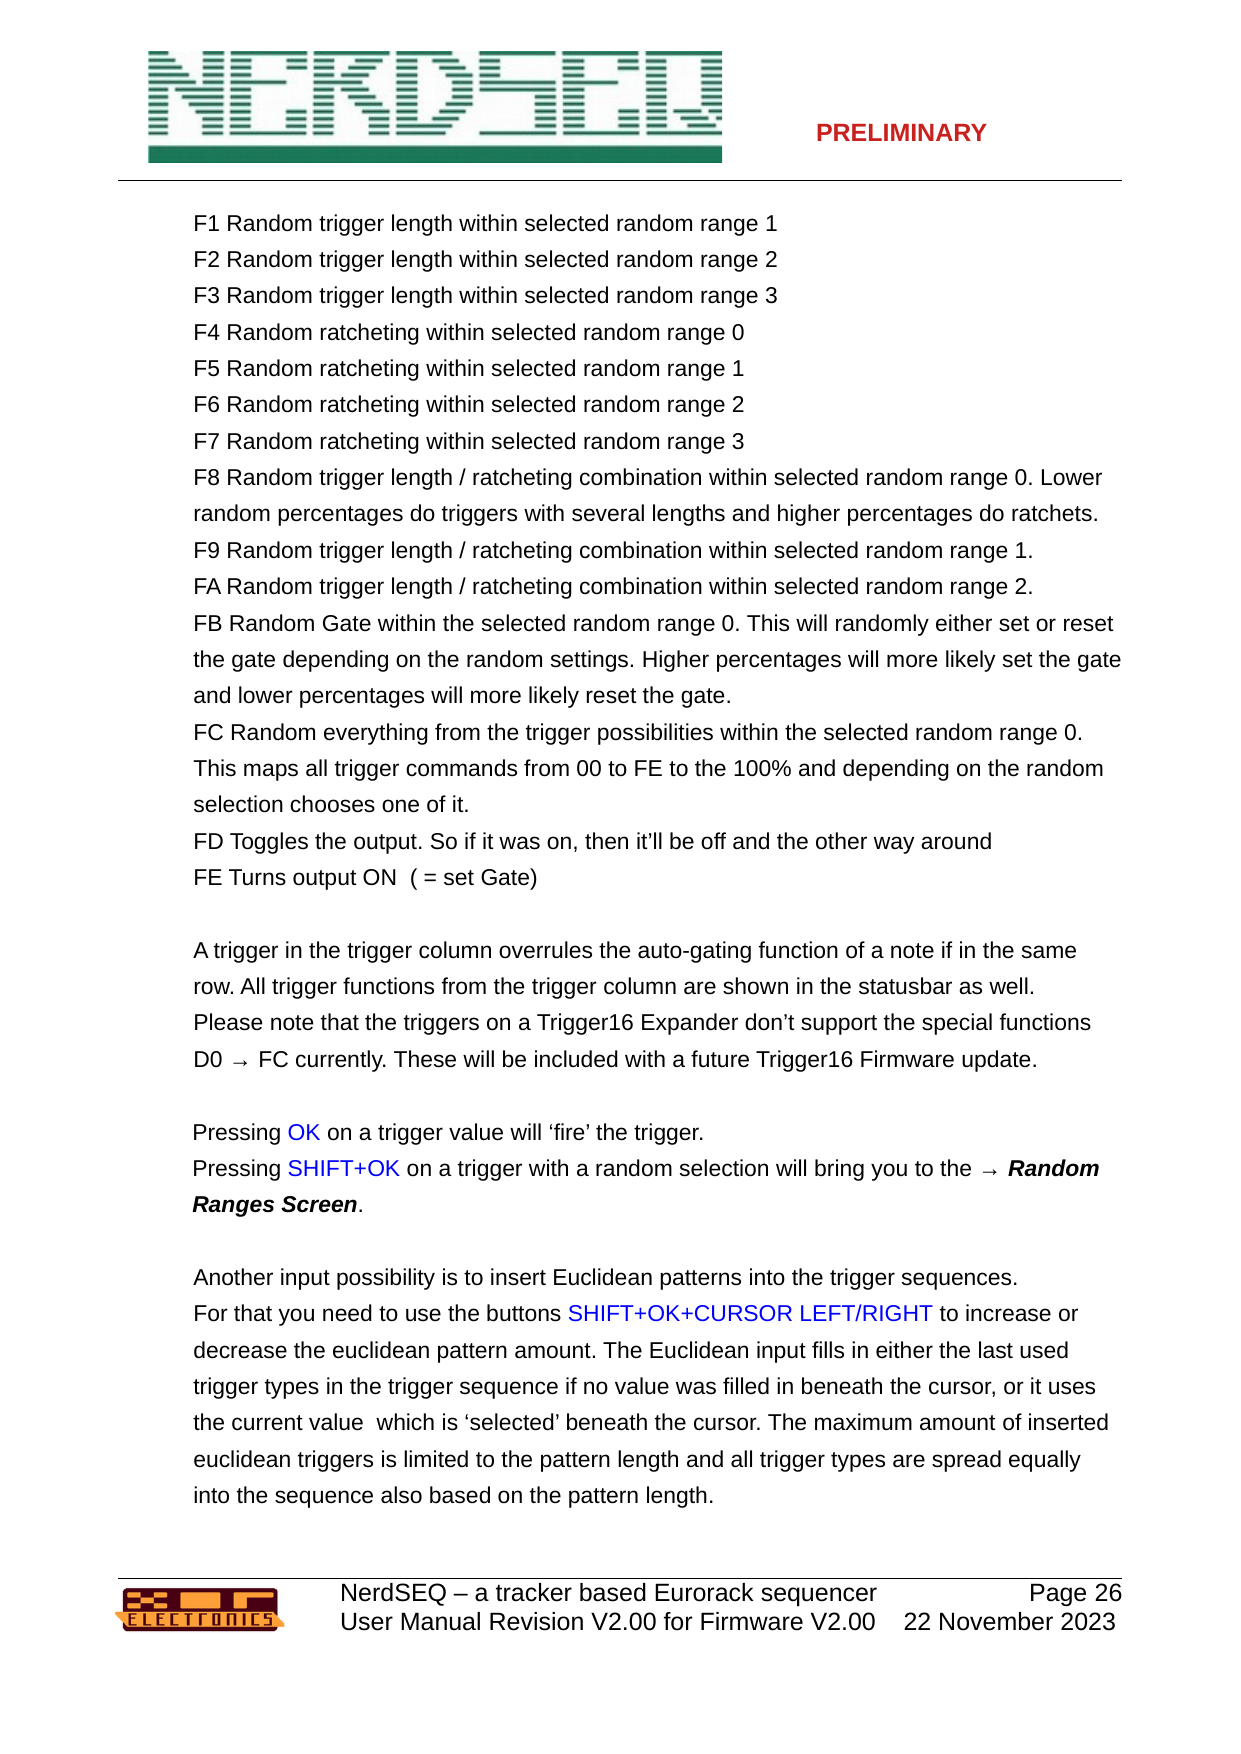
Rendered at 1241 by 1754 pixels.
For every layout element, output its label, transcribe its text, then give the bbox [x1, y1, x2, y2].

text F4 Random ratcheting within selected random range 0 [118, 319, 1122, 345]
text FE Turns output ON ( = set Gate) [118, 864, 1122, 890]
text F1 Random trigger length within selected random range 1 [118, 209, 1122, 236]
text F2 Random trigger length within selected random range 2 [118, 246, 1122, 272]
text A trigger in the trigger column overrules the auto-gating function of a note if in the same row. All trigger functions from the trigger column are shown in the statusbar as well. [118, 937, 1122, 999]
text F3 Random trigger length within selected random range 3 [118, 282, 1122, 309]
text F8 Random trigger length / ratcheting combination within selected random range 0. Lower random percentages do triggers with several lengths and higher percentages do ratchets. [118, 464, 1122, 527]
text F9 Random trigger length / ratcheting combination within selected random range 1. [118, 537, 1122, 563]
picture [148, 51, 723, 163]
text FD Toggles the output. So if it was on, then it’ll be off and the other way around [118, 828, 1122, 854]
text F5 Random ratcheting within selected random range 1 [118, 355, 1122, 381]
text FA Random trigger length / ratcheting combination within selected random range 2. [118, 573, 1122, 599]
text F7 Random ratcheting within selected random range 3 [118, 428, 1122, 454]
text FC Random everything from the trigger possibilities within the selected random range 0. This maps all trigger commands from 00 to FE to the 100% and depending on the random selection chooses one of it. [118, 718, 1122, 818]
text Please note that the triggers on a Trigger16 Expander don’t support the special functions D0 → FC currently. These will be included with a future Trigger16 Firmware update. [118, 1009, 1122, 1072]
text FB Random Gate within the selected random range 0. This will randomly either set or reset the gate depending on the random settings. Higher percentages will more likely set the gate and lower percentages will more likely reset the gate. [118, 609, 1122, 708]
text For that you need to use the buttons SHIFT+OK+CURSOR LEFT/RIGHT to increase or decrease the euclidean pattern amount. The Euclidean input fills in either the last used trigger types in the trigger sequence if no value was filled in beneath the cursor, or it uses the current value which is ‘selected’ beneath the cursor. The maximum amount of inserted euclidean triggers is limited to the pattern length and all trigger types are spread equally into the sequence also based on the pattern length. [193, 1300, 1122, 1508]
text F6 Random ratcheting within selected random range 2 [118, 391, 1122, 418]
text Pressing OK on a trigger value will ‘fire’ the trigger. [192, 1118, 1122, 1145]
picture [115, 1584, 285, 1634]
text Another input possibility is to insert Euclidean patterns into the trigger sequences. [118, 1264, 1122, 1290]
text Pressing SHIFT+OK on a trigger with a random selection will bring you to the → Random Ranges Screen. [192, 1155, 1122, 1217]
